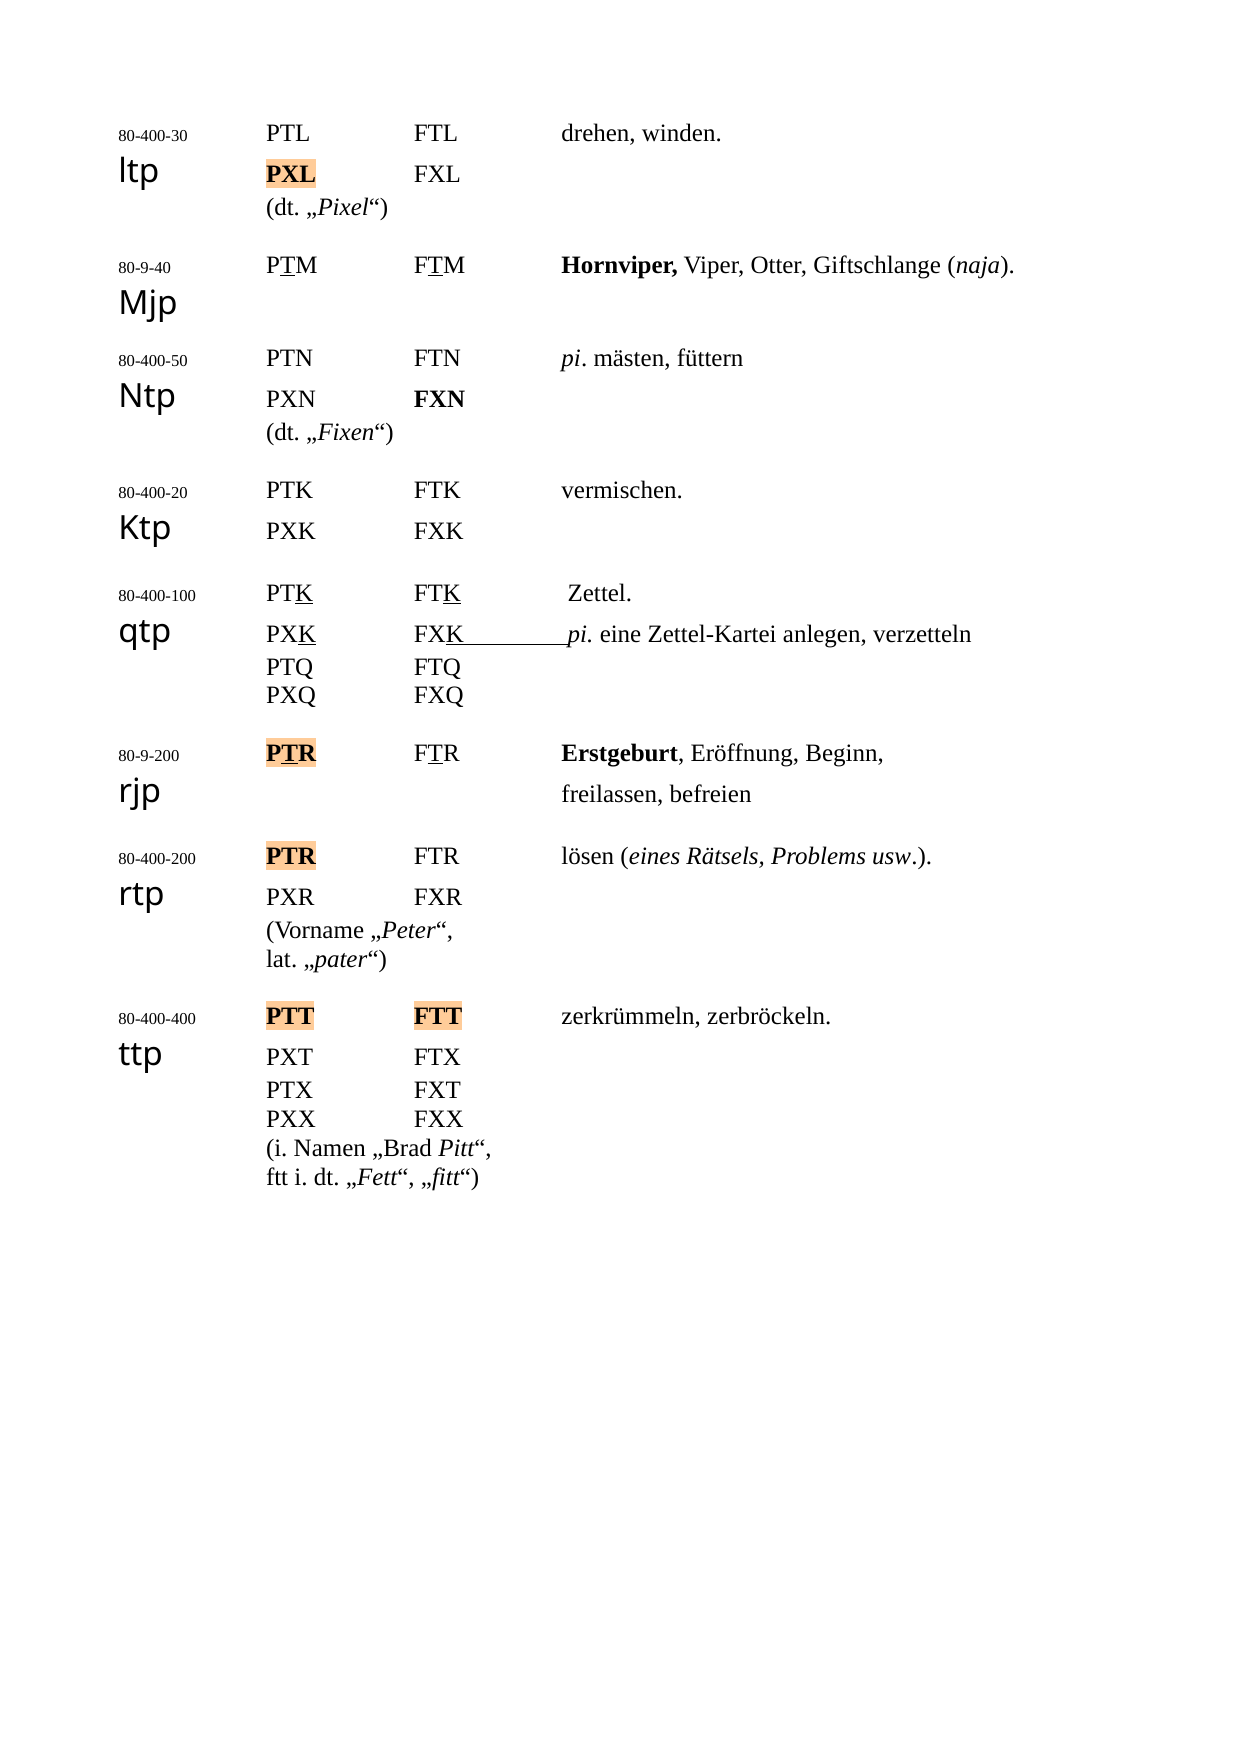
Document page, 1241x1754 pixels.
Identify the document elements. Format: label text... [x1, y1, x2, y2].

text Ktp PXK FXK [118, 503, 1122, 549]
text 80-9-40 PTM FTM Hornviper, Viper, Otter, Giftschlange (naja). [118, 250, 1122, 278]
text (dt. „Fixen“) [118, 417, 1122, 446]
text 80-400-200 PTR FTR lösen (eines Rätsels, Problems usw.). [118, 841, 1122, 870]
text (dt. „Pixel“) [118, 192, 1122, 221]
text lat. „pater“) [118, 944, 1122, 973]
text qtp PXK FXK pi. eine Zettel-Kartei anlegen, verzetteln [118, 606, 1122, 652]
text 80-400-400 PTT FTT zerkrümmeln, zerbröckeln. [118, 1001, 1122, 1030]
text 80-9-200 PTR FTR Erstgeburt, Eröffnung, Beginn, [118, 738, 1122, 767]
text (i. Namen „Brad Pitt“, [118, 1133, 1122, 1162]
text PTQ FTQ [118, 652, 1122, 681]
text 80-400-20 PTK FTK vermischen. [118, 475, 1122, 503]
text PXX FXX [118, 1104, 1122, 1133]
text PXQ FXQ [118, 681, 1122, 709]
text 80-400-30 PTL FTL drehen, winden. [118, 118, 1122, 147]
text ttp PXT FTX [118, 1030, 1122, 1076]
text Mjp [118, 278, 1122, 324]
text ltp PXL FXL [118, 147, 1122, 192]
text Ntp PXN FXN [118, 372, 1122, 417]
text rtp PXR FXR [118, 870, 1122, 915]
text 80-400-50 PTN FTN pi. mästen, füttern [118, 343, 1122, 372]
text (Vorname „Peter“, [118, 915, 1122, 944]
text ftt i. dt. „Fett“, „fitt“) [118, 1162, 1122, 1191]
text 80-400-100 PTK FTK Zettel. [118, 578, 1122, 606]
text PTX FXT [118, 1076, 1122, 1104]
text rjp freilassen, befreien [118, 767, 1122, 812]
